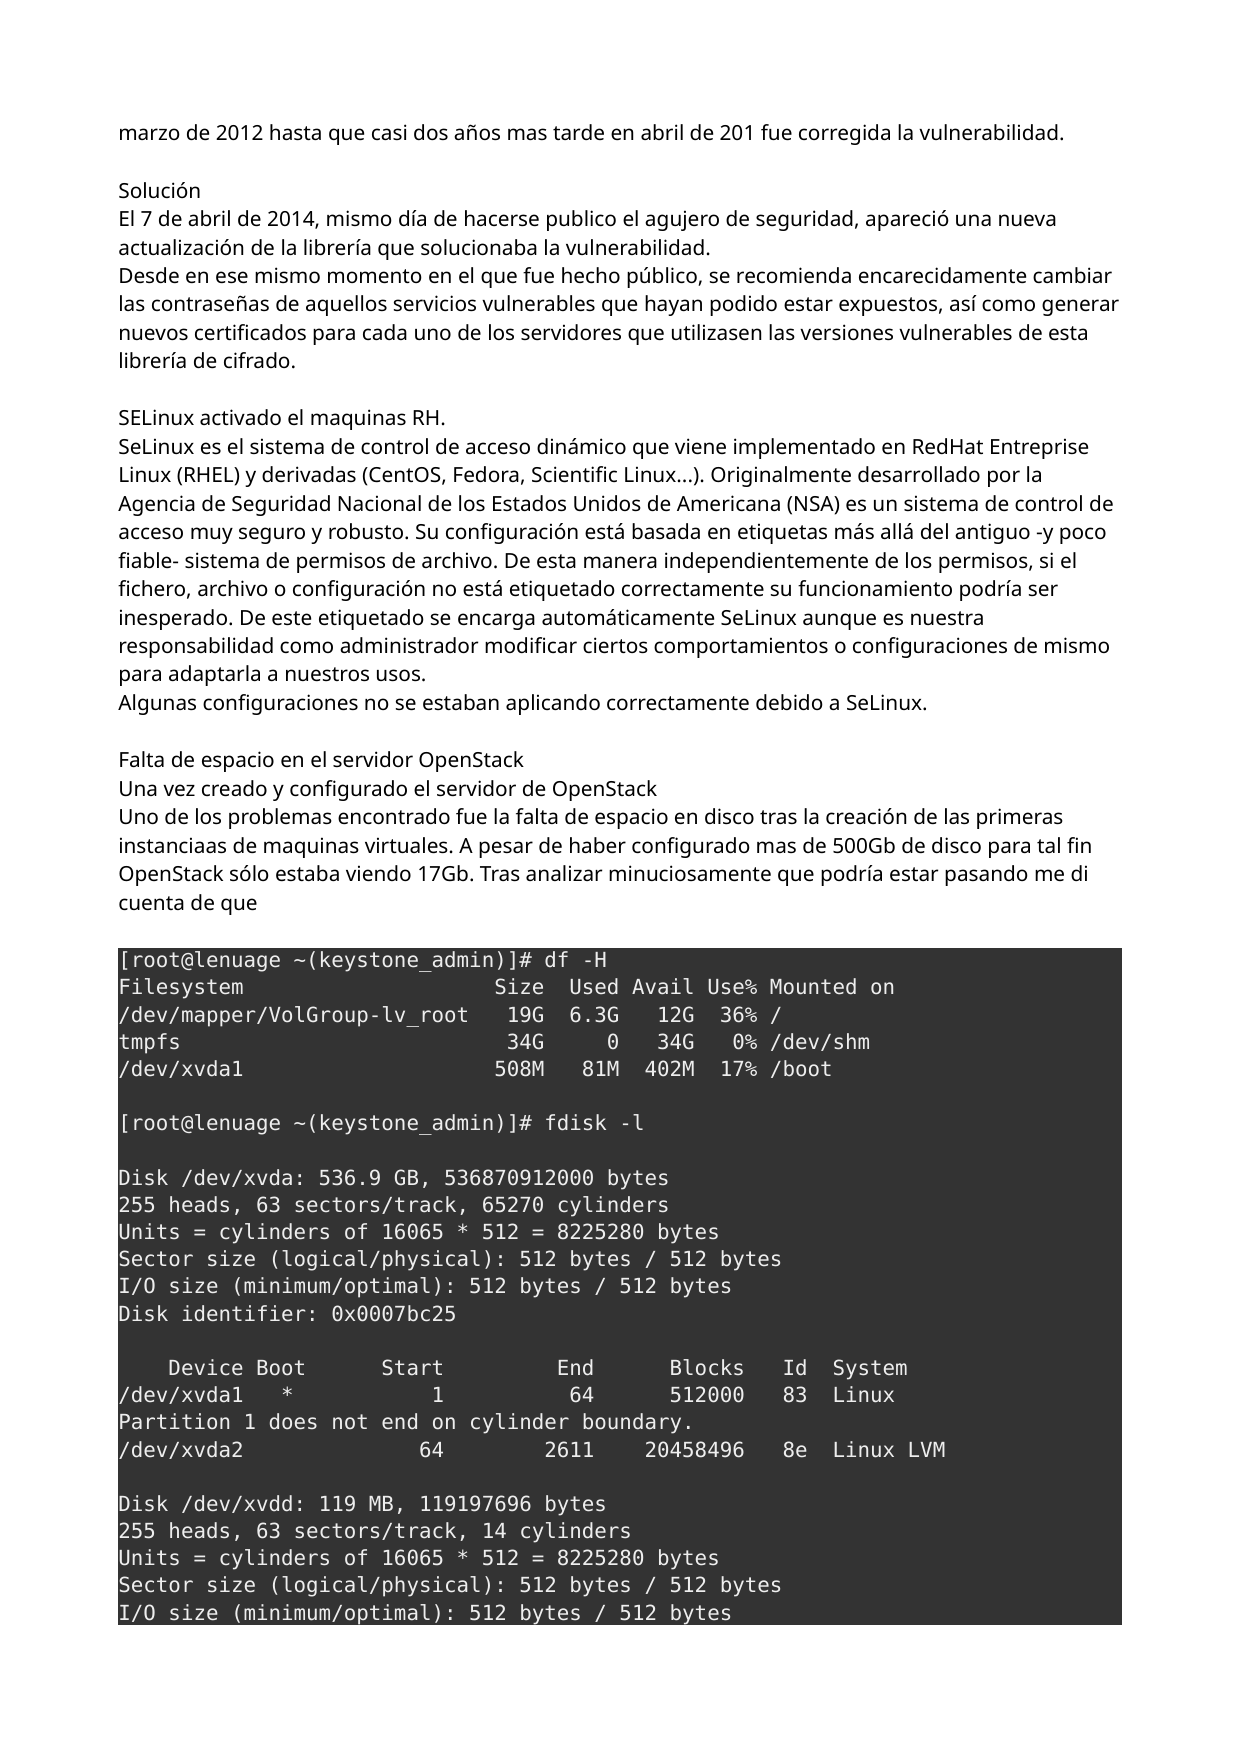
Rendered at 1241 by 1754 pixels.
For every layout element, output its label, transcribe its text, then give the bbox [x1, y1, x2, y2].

text [root@lenuage ~(keystone_admin)]# df -H [118, 948, 1122, 972]
text SeLinux es el sistema de control de acceso dinámico que viene implementado en RedHat Entreprise Linux (RHEL) y derivadas (CentOS, Fedora, Scientific Linux...). Originalmente desarrollado por la Agencia de Seguridad Nacional de los Estados Unidos de Americana (NSA) es un sistema de control de acceso muy seguro y robusto. Su configuración está basada en etiquetas más allá del antiguo -y poco fiable- sistema de permisos de archivo. De esta manera independientemente de los permisos, si el fichero, archivo o configuración no está etiquetado correctamente su funcionamiento podría ser inesperado. De este etiquetado se encarga automáticamente SeLinux aunque es nuestra responsabilidad como administrador modificar ciertos comportamientos o configuraciones de mismo para adaptarla a nuestros usos. [118, 432, 1122, 688]
text Partition 1 does not end on cylinder boundary. [118, 1410, 1122, 1435]
text El 7 de abril de 2014, mismo día de hacerse publico el agujero de seguridad, apareció una nueva actualización de la librería que solucionaba la vulnerabilidad. [118, 204, 1122, 261]
text 255 heads, 63 sectors/track, 14 cylinders [118, 1519, 1122, 1543]
text Filesystem Size Used Avail Use% Mounted on [118, 975, 1122, 1000]
text /dev/mapper/VolGroup-lv_root 19G 6.3G 12G 36% / [118, 1003, 1122, 1027]
text Sector size (logical/physical): 512 bytes / 512 bytes [118, 1573, 1122, 1598]
text Device Boot Start End Blocks Id System [118, 1356, 1122, 1380]
text Desde en ese mismo momento en el que fue hecho público, se recomienda encarecidamente cambiar las contraseñas de aquellos servicios vulnerables que hayan podido estar expuestos, así como generar nuevos certificados para cada uno de los servidores que utilizasen las versiones vulnerables de esta librería de cifrado. [118, 261, 1122, 375]
text /dev/xvda1 * 1 64 512000 83 Linux [118, 1383, 1122, 1407]
text [root@lenuage ~(keystone_admin)]# fdisk -l [118, 1111, 1122, 1136]
text tmpfs 34G 0 34G 0% /dev/shm [118, 1030, 1122, 1054]
text Solución [118, 176, 1122, 204]
text Falta de espacio en el servidor OpenStack [118, 746, 1122, 774]
text Sector size (logical/physical): 512 bytes / 512 bytes [118, 1247, 1122, 1272]
text Units = cylinders of 16065 * 512 = 8225280 bytes [118, 1220, 1122, 1244]
text I/O size (minimum/optimal): 512 bytes / 512 bytes [118, 1274, 1122, 1299]
text Uno de los problemas encontrado fue la falta de espacio en disco tras la creación de las primeras instanciaas de maquinas virtuales. A pesar de haber configurado mas de 500Gb de disco para tal fin OpenStack sólo estaba viendo 17Gb. Tras analizar minuciosamente que podría estar pasando me di cuenta de que [118, 802, 1122, 916]
text marzo de 2012 hasta que casi dos años mas tarde en abril de 201 fue corregida la vulnerabilidad. [118, 118, 1122, 147]
text Disk /dev/xvda: 536.9 GB, 536870912000 bytes [118, 1166, 1122, 1190]
text 255 heads, 63 sectors/track, 65270 cylinders [118, 1193, 1122, 1217]
text I/O size (minimum/optimal): 512 bytes / 512 bytes [118, 1601, 1122, 1625]
text Disk identifier: 0x0007bc25 [118, 1302, 1122, 1326]
text Algunas configuraciones no se estaban aplicando correctamente debido a SeLinux. [118, 688, 1122, 716]
text /dev/xvda2 64 2611 20458496 8e Linux LVM [118, 1438, 1122, 1462]
text Disk /dev/xvdd: 119 MB, 119197696 bytes [118, 1492, 1122, 1516]
text Una vez creado y configurado el servidor de OpenStack [118, 774, 1122, 802]
text /dev/xvda1 508M 81M 402M 17% /boot [118, 1057, 1122, 1081]
text SELinux activado el maquinas RH. [118, 403, 1122, 432]
text Units = cylinders of 16065 * 512 = 8225280 bytes [118, 1546, 1122, 1571]
